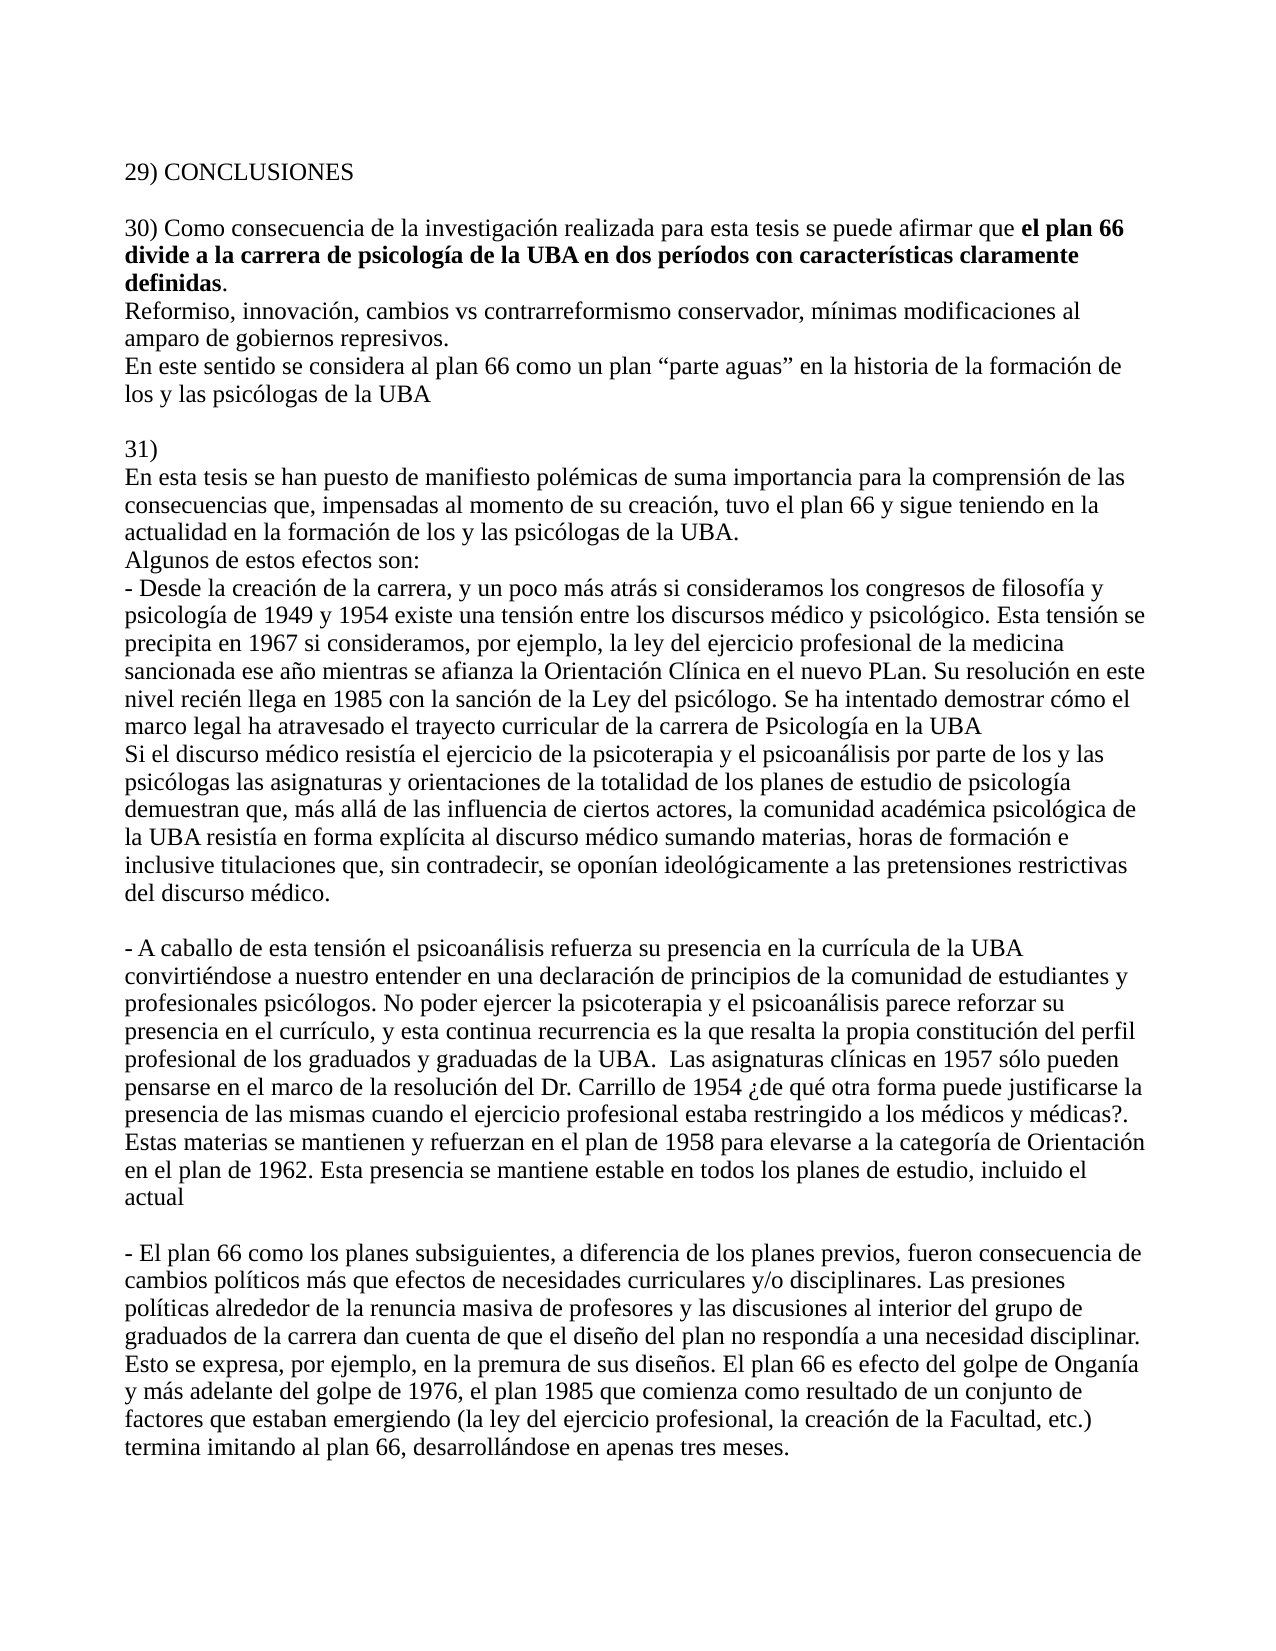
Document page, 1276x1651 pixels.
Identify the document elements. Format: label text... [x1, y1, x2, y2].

text - El plan 66 como los planes subsiguientes, a diferencia de los planes previos, fueron consecuencia de cambios políticos más que efectos de necesidades curriculares y/o disciplinares. Las presiones políticas alrededor de la renuncia masiva de profesores y las discusiones al interior del grupo de graduados de la carrera dan cuenta de que el diseño del plan no respondía a una necesidad disciplinar. Esto se expresa, por ejemplo, en la premura de sus diseños. El plan 66 es efecto del golpe de Onganía y más adelante del golpe de 1976, el plan 1985 que comienza como resultado de un conjunto de factores que estaban emergiendo (la ley del ejercicio profesional, la creación de la Facultad, etc.) termina imitando al plan 66, desarrollándose en apenas tres meses. [118, 1239, 1157, 1461]
text Si el discurso médico resistía el ejercicio de la psicoterapia y el psicoanálisis por parte de los y las psicólogas las asignaturas y orientaciones de la totalidad de los planes de estudio de psicología demuestran que, más allá de las influencia de ciertos actores, la comunidad académica psicológica de la UBA resistía en forma explícita al discurso médico sumando materias, horas de formación e inclusive titulaciones que, sin contradecir, se oponían ideológicamente a las pretensiones restrictivas del discurso médico. [118, 740, 1157, 906]
text 30) Como consecuencia de la investigación realizada para esta tesis se puede afirmar que el plan 66 divide a la carrera de psicología de la UBA en dos períodos con características claramente definidas. [118, 214, 1157, 297]
text - Desde la creación de la carrera, y un poco más atrás si consideramos los congresos de filosofía y psicología de 1949 y 1954 existe una tensión entre los discursos médico y psicológico. Esta tensión se precipita en 1967 si consideramos, por ejemplo, la ley del ejercicio profesional de la medicina sancionada ese año mientras se afianza la Orientación Clínica en el nuevo PLan. Su resolución en este nivel recién llega en 1985 con la sanción de la Ley del psicólogo. Se ha intentado demostrar cómo el marco legal ha atravesado el trayecto curricular de la carrera de Psicología en la UBA [118, 574, 1157, 740]
text Algunos de estos efectos son: [118, 546, 1157, 574]
text En este sentido se considera al plan 66 como un plan “parte aguas” en la historia de la formación de los y las psicólogas de la UBA [118, 352, 1157, 408]
text Reformiso, innovación, cambios vs contrarreformismo conservador, mínimas modificaciones al amparo de gobiernos represivos. [118, 297, 1157, 352]
text 29) CONCLUSIONES [118, 158, 1157, 186]
text En esta tesis se han puesto de manifiesto polémicas de suma importancia para la comprensión de las consecuencias que, impensadas al momento de su creación, tuvo el plan 66 y sigue teniendo en la actualidad en la formación de los y las psicólogas de la UBA. [118, 463, 1157, 546]
text - A caballo de esta tensión el psicoanálisis refuerza su presencia en la currícula de la UBA convirtiéndose a nuestro entender en una declaración de principios de la comunidad de estudiantes y profesionales psicólogos. No poder ejercer la psicoterapia y el psicoanálisis parece reforzar su presencia en el currículo, y esta continua recurrencia es la que resalta la propia constitución del perfil profesional de los graduados y graduadas de la UBA. Las asignaturas clínicas en 1957 sólo pueden pensarse en el marco de la resolución del Dr. Carrillo de 1954 ¿de qué otra forma puede justificarse la presencia de las mismas cuando el ejercicio profesional estaba restringido a los médicos y médicas?. Estas materias se mantienen y refuerzan en el plan de 1958 para elevarse a la categoría de Orientación en el plan de 1962. Esta presencia se mantiene estable en todos los planes de estudio, incluido el actual [118, 934, 1157, 1211]
text 31) [118, 435, 1157, 463]
